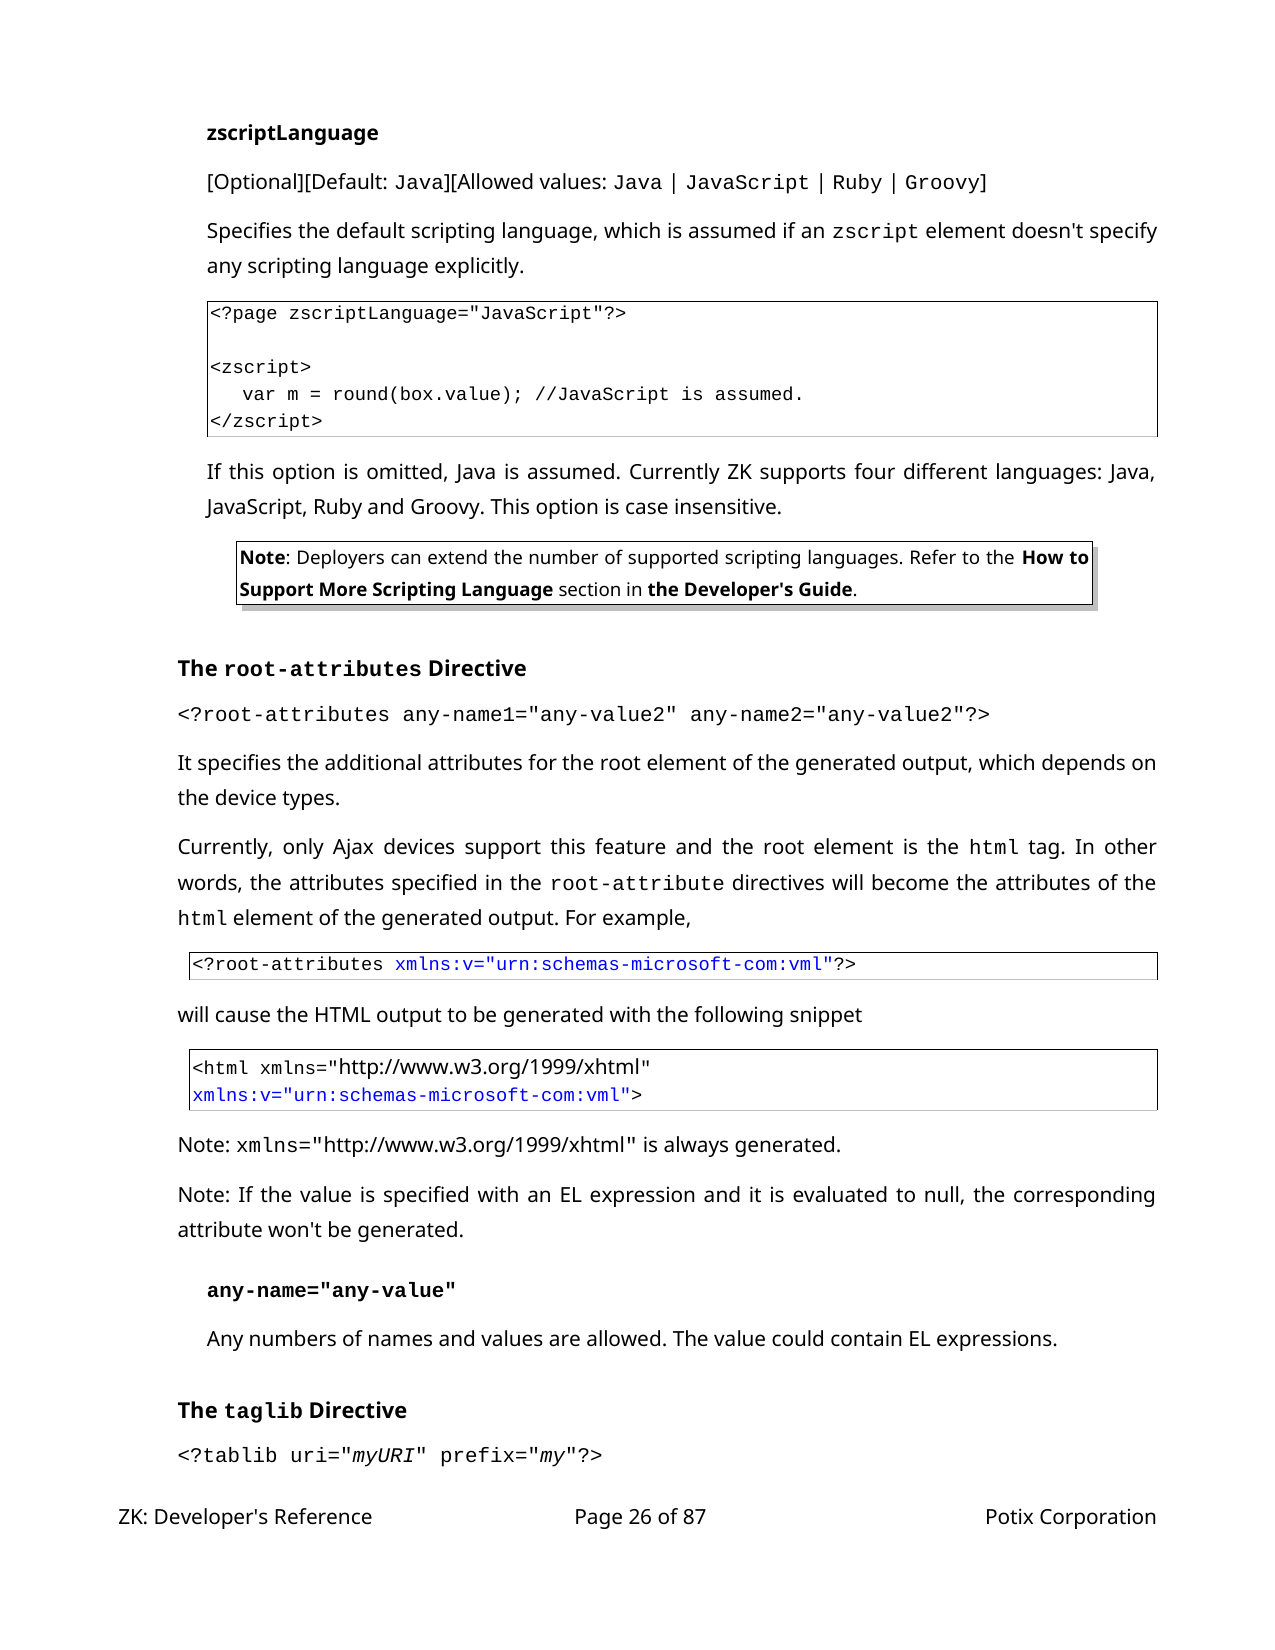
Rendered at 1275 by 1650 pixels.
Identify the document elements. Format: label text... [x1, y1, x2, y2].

text <?page zscriptLanguage="JavaScript"?> [208, 302, 1157, 325]
text <?tablib uri="myURI" prefix="my"?> [177, 1445, 1157, 1469]
text <zscript> [208, 355, 1157, 379]
text will cause the HTML output to be generated with the following snippet [177, 1000, 1157, 1028]
text Currently, only Ajax devices support this feature and the root element is the html tag. In other words, the attributes specified in the root-attribute directives will become the attributes of the html element of the generated output. For example, [177, 832, 1157, 932]
text Note: If the value is specified with an EL expression and it is evaluated to null, the corresponding attribute won't be generated. [177, 1180, 1157, 1243]
text [Optional][Default: Java][Allowed values: Java | JavaScript | Ruby | Groovy] [207, 167, 1157, 196]
subtitle any-name="any-value" [207, 1280, 1157, 1303]
text <?root-attributes any-name1="any-value2" any-name2="any-value2"?> [177, 704, 1157, 727]
text var m = round(box.value); //JavaScript is assumed. [208, 382, 1157, 406]
text Any numbers of names and values are allowed. The value could contain EL expressions. [207, 1324, 1157, 1352]
text </zscript> [208, 409, 1157, 436]
text If this option is omitted, Java is assumed. Currently ZK supports four different languages: Java, JavaScript, Ruby and Groovy. This option is case insensitive. [207, 457, 1157, 521]
subtitle The taglib Directive [177, 1395, 1157, 1425]
text <?root-attributes xmlns:v="urn:schemas-microsoft-com:vml"?> [190, 953, 1157, 979]
text Note: xmlns="http://www.w3.org/1999/xhtml" is always generated. [177, 1131, 1157, 1159]
subtitle The root-attributes Directive [177, 653, 1157, 683]
text Specifies the default scripting language, which is assumed if an zscript element doesn't specify any scripting language explicitly. [207, 216, 1157, 280]
text <html xmlns="http://www.w3.org/1999/xhtml" xmlns:v="urn:schemas-microsoft-com:vml"> [190, 1050, 1157, 1110]
text It specifies the additional attributes for the root element of the generated output, which depends on the device types. [177, 748, 1157, 811]
text Note: Deployers can extend the number of supported scripting languages. Refer to the How to Support More Scripting Language section in the Developer's Guide. [237, 542, 1092, 604]
subtitle zscriptLanguage [207, 118, 1157, 146]
